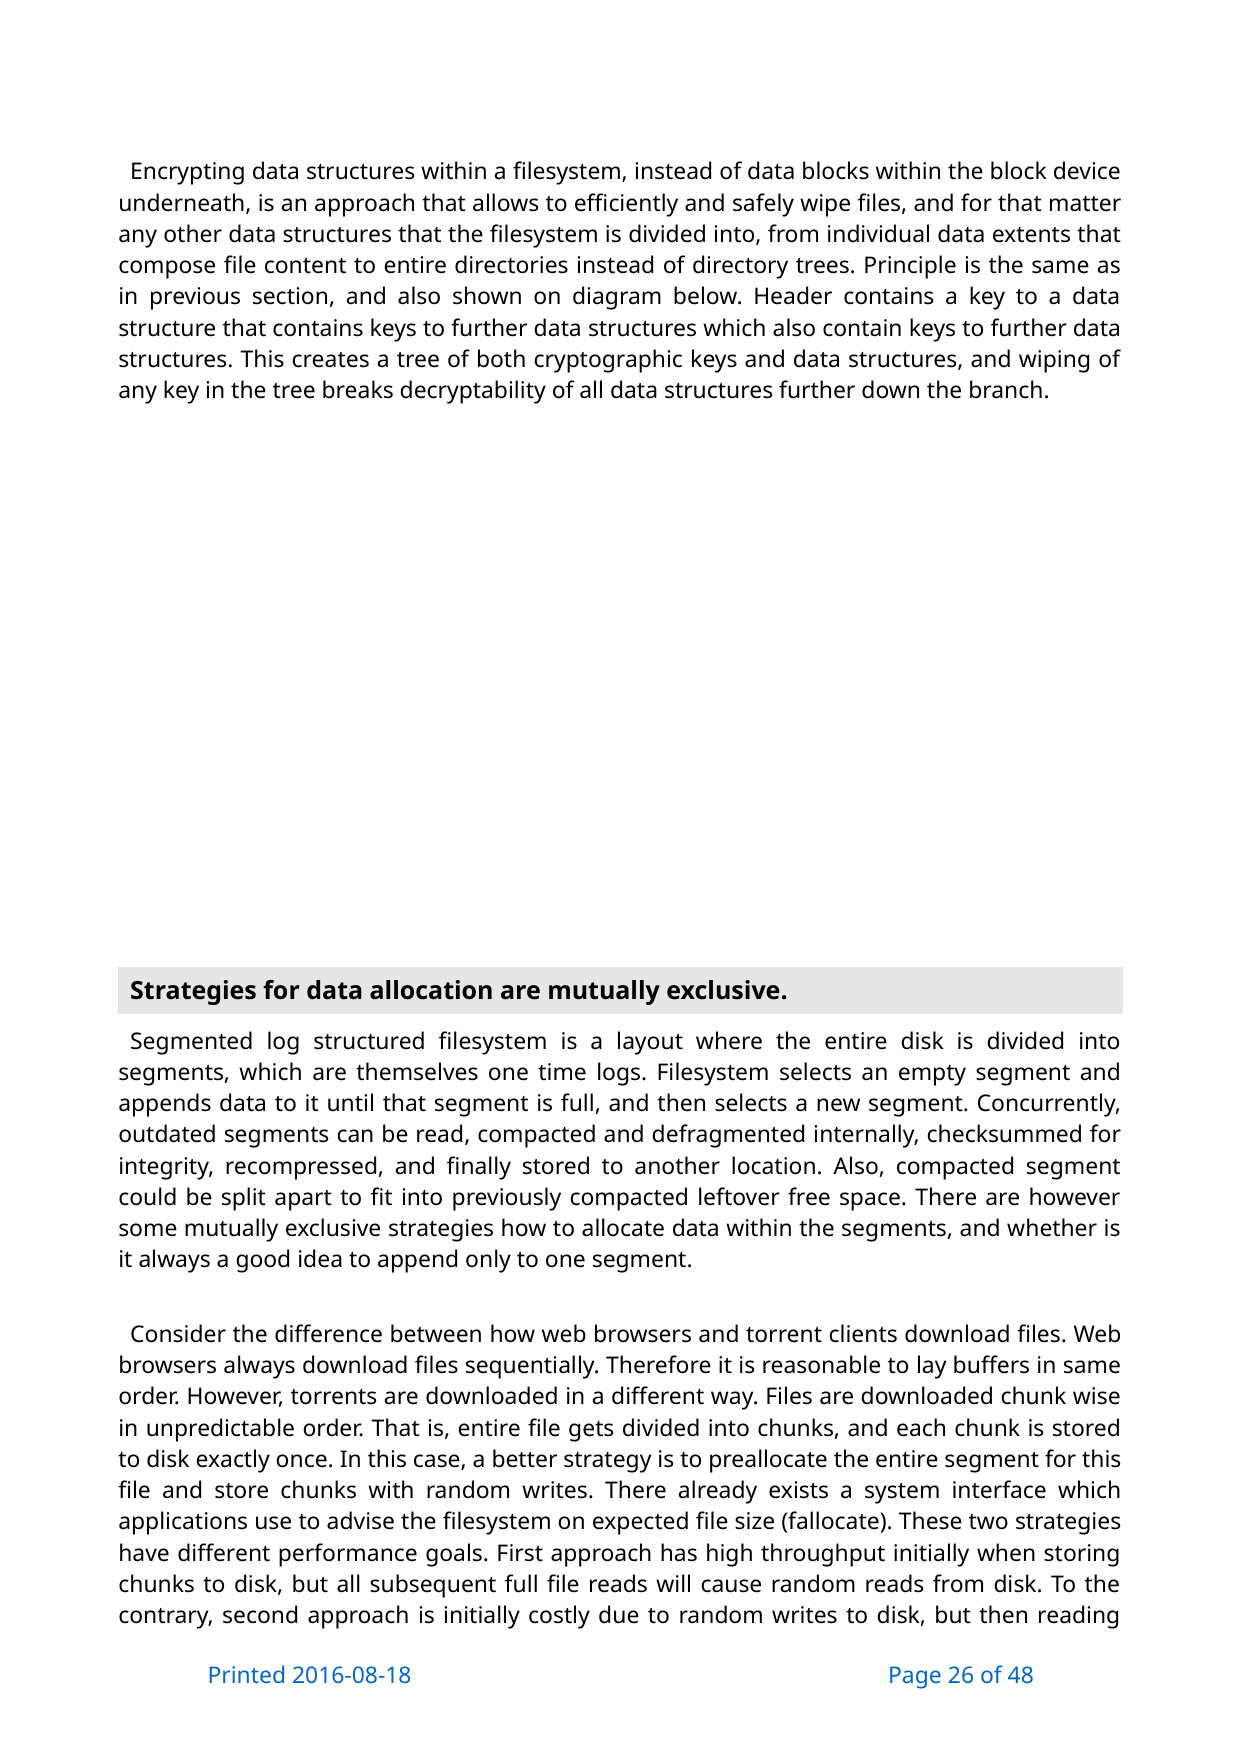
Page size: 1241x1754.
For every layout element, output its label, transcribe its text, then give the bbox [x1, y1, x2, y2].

text Consider the difference between how web browsers and torrent clients download files. Web browsers always download files sequentially. Therefore it is reasonable to lay buffers in same order. However, torrents are downloaded in a different way. Files are downloaded chunk wise in unpredictable order. That is, entire file gets divided into chunks, and each chunk is stored to disk exactly once. In this case, a better strategy is to preallocate the entire segment for this file and store chunks with random writes. There already exists a system interface which applications use to advise the filesystem on expected file size (fallocate). These two strategies have different performance goals. First approach has high throughput initially when storing chunks to disk, but all subsequent full file reads will cause random reads from disk. To the contrary, second approach is initially costly due to random writes to disk, but then reading [118, 1318, 1122, 1630]
text Segmented log structured filesystem is a layout where the entire disk is divided into segments, which are themselves one time logs. Filesystem selects an empty segment and appends data to it until that segment is full, and then selects a new segment. Concurrently, outdated segments can be read, compacted and defragmented internally, checksummed for integrity, recompressed, and finally stored to another location. Also, compacted segment could be split apart to fit into previously compacted leftover free space. There are however some mutually exclusive strategies how to allocate data within the segments, and whether is it always a good idea to append only to one segment. [118, 1025, 1122, 1275]
text Encrypting data structures within a filesystem, instead of data blocks within the block device underneath, is an approach that allows to efficiently and safely wipe files, and for that matter any other data structures that the filesystem is divided into, from individual data extents that compose file content to entire directories instead of directory trees. Principle is the same as in previous section, and also shown on diagram below. Header contains a key to a data structure that contains keys to further data structures which also contain keys to further data structures. This creates a tree of both cryptographic keys and data structures, and wiping of any key in the tree breaks decryptability of all data structures further down the branch. [118, 155, 1122, 405]
subtitle Strategies for data allocation are mutually exclusive. [119, 968, 1122, 1013]
